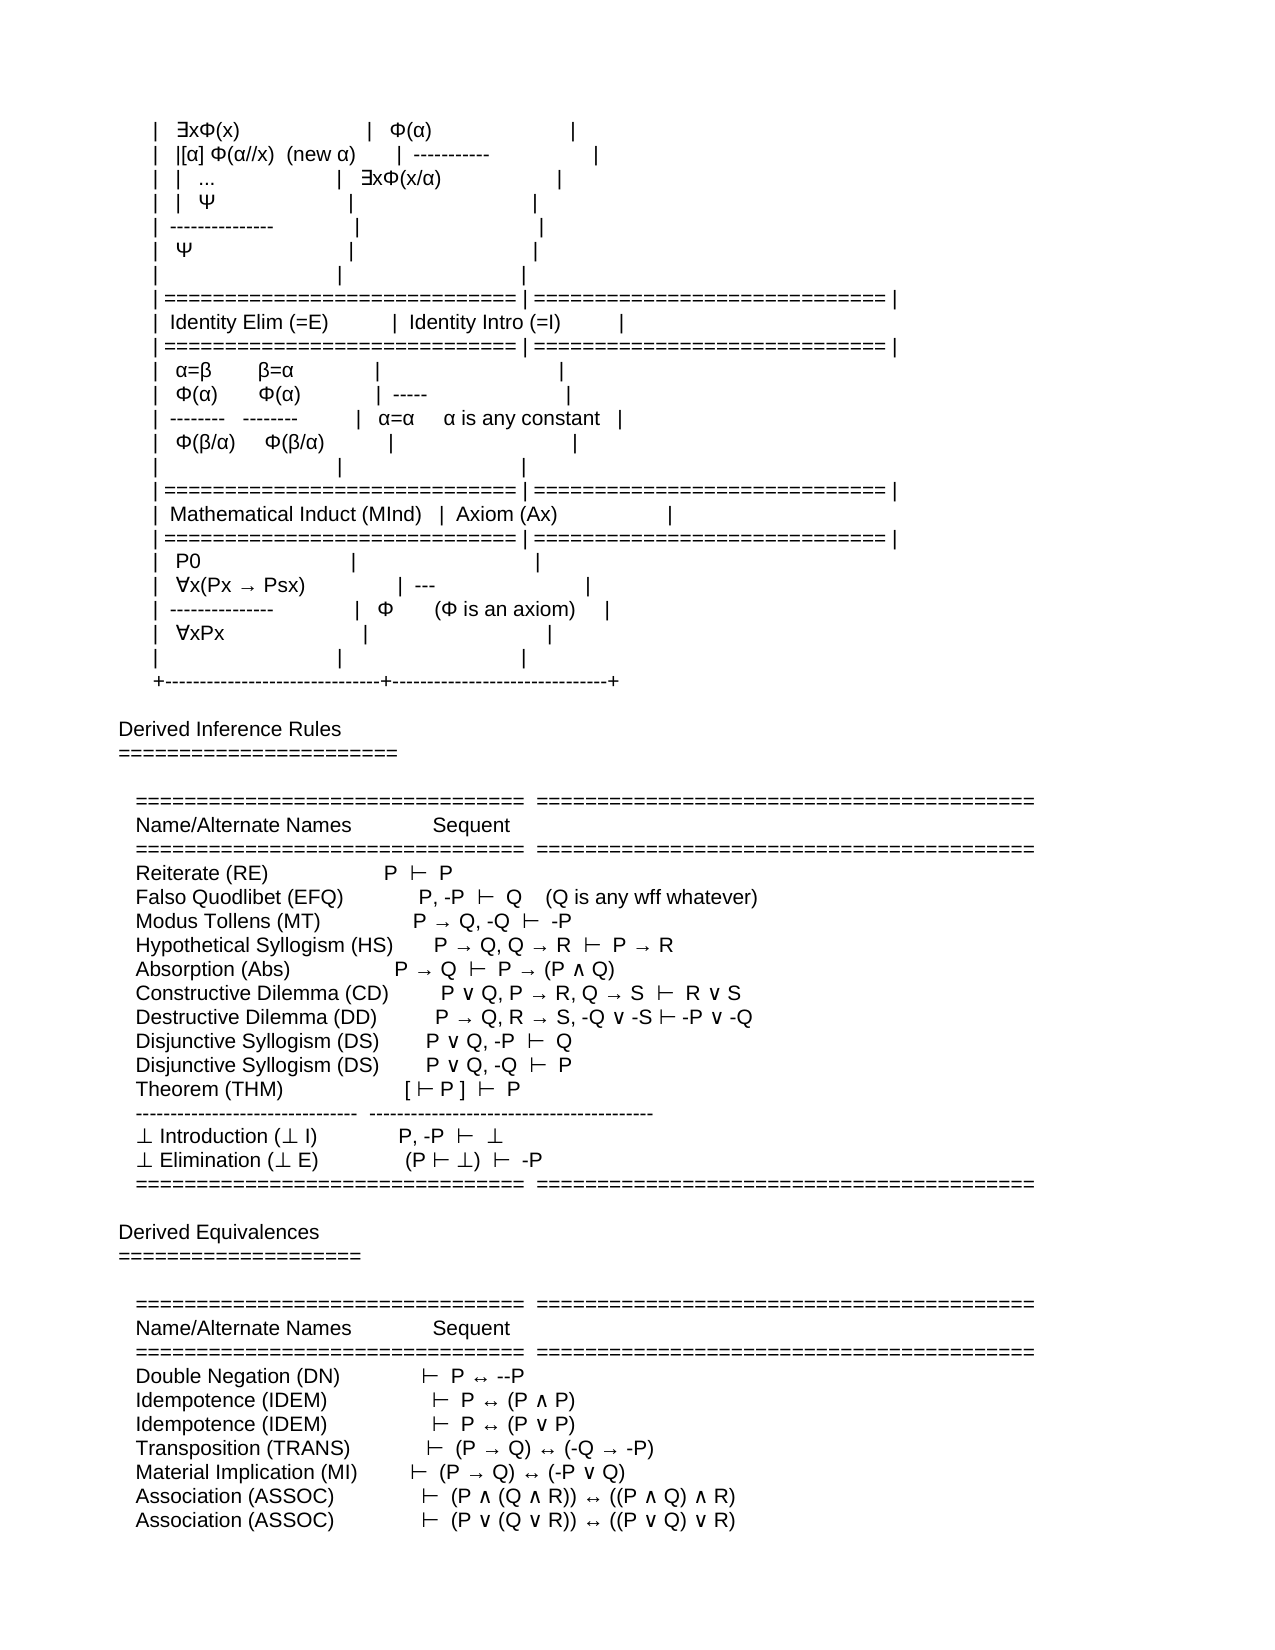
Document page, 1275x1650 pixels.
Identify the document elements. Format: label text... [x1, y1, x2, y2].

text | α=β β=α | | [118, 358, 1157, 382]
text ================================ ========================================= [118, 1172, 1157, 1196]
text ======================= [118, 741, 1157, 765]
text ⊥ Introduction (⊥ I) P, -P ⊢ ⊥ [118, 1124, 1157, 1148]
text -------------------------------- ----------------------------------------- [118, 1100, 1157, 1124]
text ================================ ========================================= [118, 837, 1157, 861]
text | ∃xΦ(x) | Φ(α) | [118, 118, 1157, 142]
text +-------------------------------+-------------------------------+ [118, 669, 1157, 693]
text | ============================= | ============================= | [118, 334, 1157, 358]
text Derived Equivalences [118, 1220, 1157, 1244]
text | --------------- | | [118, 214, 1157, 238]
text Idempotence (IDEM) ⊢ P ↔ (P ∧ P) [118, 1388, 1157, 1412]
text Hypothetical Syllogism (HS) P → Q, Q → R ⊢ P → R [118, 933, 1157, 957]
text Double Negation (DN) ⊢ P ↔ --P [118, 1364, 1157, 1388]
text ================================ ========================================= [118, 789, 1157, 813]
text Reiterate (RE) P ⊢ P [118, 861, 1157, 885]
text | ============================= | ============================= | [118, 477, 1157, 501]
text Association (ASSOC) ⊢ (P ∧ (Q ∧ R)) ↔ ((P ∧ Q) ∧ R) [118, 1484, 1157, 1508]
text | Identity Elim (=E) | Identity Intro (=I) | [118, 310, 1157, 334]
text | Mathematical Induct (MInd) | Axiom (Ax) | [118, 501, 1157, 525]
text Derived Inference Rules [118, 717, 1157, 741]
text Destructive Dilemma (DD) P → Q, R → S, -Q ∨ -S ⊢ -P ∨ -Q [118, 1004, 1157, 1028]
text Absorption (Abs) P → Q ⊢ P → (P ∧ Q) [118, 957, 1157, 981]
text ==================== [118, 1244, 1157, 1268]
text | Φ(β/α) Φ(β/α) | | [118, 429, 1157, 453]
text Constructive Dilemma (CD) P ∨ Q, P → R, Q → S ⊢ R ∨ S [118, 981, 1157, 1004]
text Theorem (THM) [ ⊢ P ] ⊢ P [118, 1076, 1157, 1100]
text Falso Quodlibet (EFQ) P, -P ⊢ Q (Q is any wff whatever) [118, 885, 1157, 909]
text Name/Alternate Names Sequent [118, 813, 1157, 837]
text | --------------- | Φ (Φ is an axiom) | [118, 597, 1157, 621]
text | -------- -------- | α=α α is any constant | [118, 406, 1157, 429]
text Name/Alternate Names Sequent [118, 1316, 1157, 1340]
text Association (ASSOC) ⊢ (P ∨ (Q ∨ R)) ↔ ((P ∨ Q) ∨ R) [118, 1508, 1157, 1532]
text Transposition (TRANS) ⊢ (P → Q) ↔ (-Q → -P) [118, 1436, 1157, 1460]
text | ============================= | ============================= | [118, 525, 1157, 549]
text Idempotence (IDEM) ⊢ P ↔ (P ∨ P) [118, 1412, 1157, 1436]
text | |[α] Φ(α//x) (new α) | ----------- | [118, 142, 1157, 166]
text | P0 | | [118, 549, 1157, 573]
text | ∀xPx | | [118, 621, 1157, 645]
text | | ... | ∃xΦ(x/α) | [118, 166, 1157, 190]
text Modus Tollens (MT) P → Q, -Q ⊢ -P [118, 909, 1157, 933]
text | ============================= | ============================= | [118, 286, 1157, 310]
text | | Ψ | | [118, 190, 1157, 214]
text | | | [118, 262, 1157, 286]
text | Φ(α) Φ(α) | ----- | [118, 382, 1157, 406]
text ⊥ Elimination (⊥ E) (P ⊢ ⊥) ⊢ -P [118, 1148, 1157, 1172]
text | Ψ | | [118, 238, 1157, 262]
text Material Implication (MI) ⊢ (P → Q) ↔ (-P ∨ Q) [118, 1460, 1157, 1484]
text Disjunctive Syllogism (DS) P ∨ Q, -P ⊢ Q [118, 1028, 1157, 1052]
text ================================ ========================================= [118, 1340, 1157, 1364]
text ================================ ========================================= [118, 1292, 1157, 1316]
text | ∀x(Px → Psx) | --- | [118, 573, 1157, 597]
text | | | [118, 645, 1157, 669]
text Disjunctive Syllogism (DS) P ∨ Q, -Q ⊢ P [118, 1052, 1157, 1076]
text | | | [118, 453, 1157, 477]
